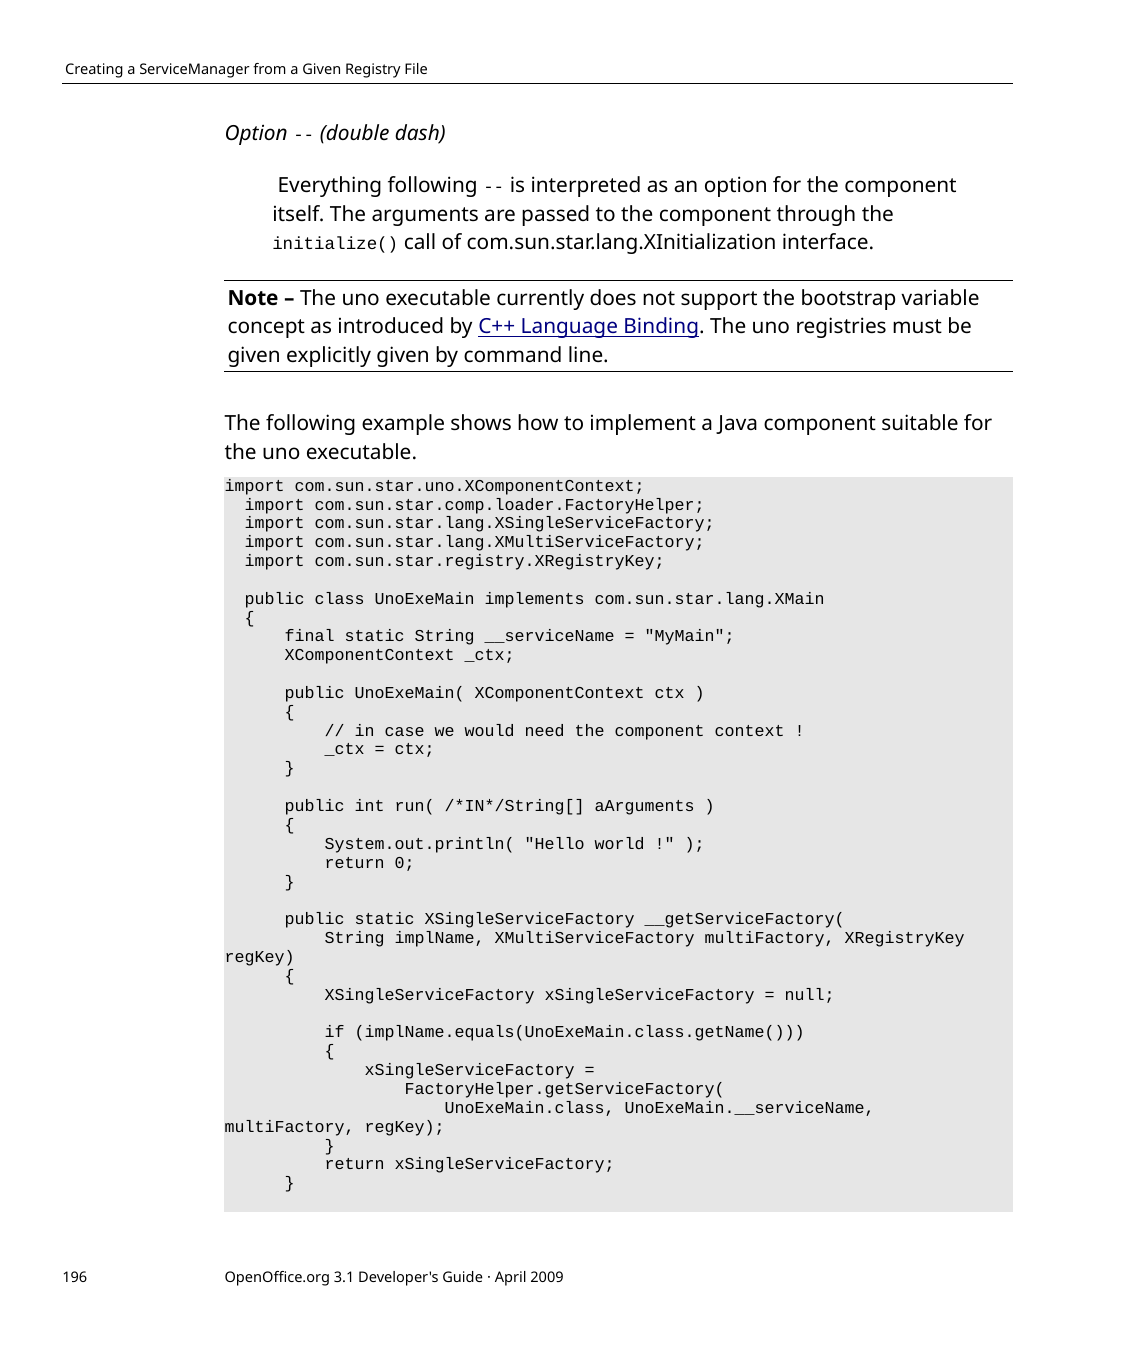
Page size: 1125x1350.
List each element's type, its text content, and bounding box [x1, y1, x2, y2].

list The uno executable currently does not support the bootstrap variable concept as introduced by C++ Language Binding. The uno registries must be given explicitly given by command line. [224, 281, 1013, 371]
text The following example shows how to implement a Java component suitable for the uno executable. [224, 408, 1013, 465]
text Option -- (double dash) [224, 118, 1013, 147]
list Everything following -- is interpreted as an option for the component itself. The arguments are passed to the component through the initialize() call of com.sun.star.lang.XInitialization interface. [272, 171, 1013, 256]
text import com.sun.star.uno.XComponentContext; import com.sun.star.comp.loader.FactoryHelper; import com.sun.star.lang.XSingleServiceFactory; import com.sun.star.lang.XMultiServiceFactory; import com.sun.star.registry.XRegistryKey; public class UnoExeMain implements com.sun.star.lang.XMain { final static String __serviceName = "MyMain"; XComponentContext _ctx; public UnoExeMain( XComponentContext ctx ) { // in case we would need the component context ! _ctx = ctx; } public int run( /*IN*/String[] aArguments ) { System.out.println( "Hello world !" ); return 0; } public static XSingleServiceFactory __getServiceFactory( String implName, XMultiServiceFactory multiFactory, XRegistryKey regKey) { XSingleServiceFactory xSingleServiceFactory = null; if (implName.equals(UnoExeMain.class.getName())) { xSingleServiceFactory = FactoryHelper.getServiceFactory( UnoExeMain.class, UnoExeMain.__serviceName, multiFactory, regKey); } return xSingleServiceFactory; } [224, 477, 1013, 1212]
